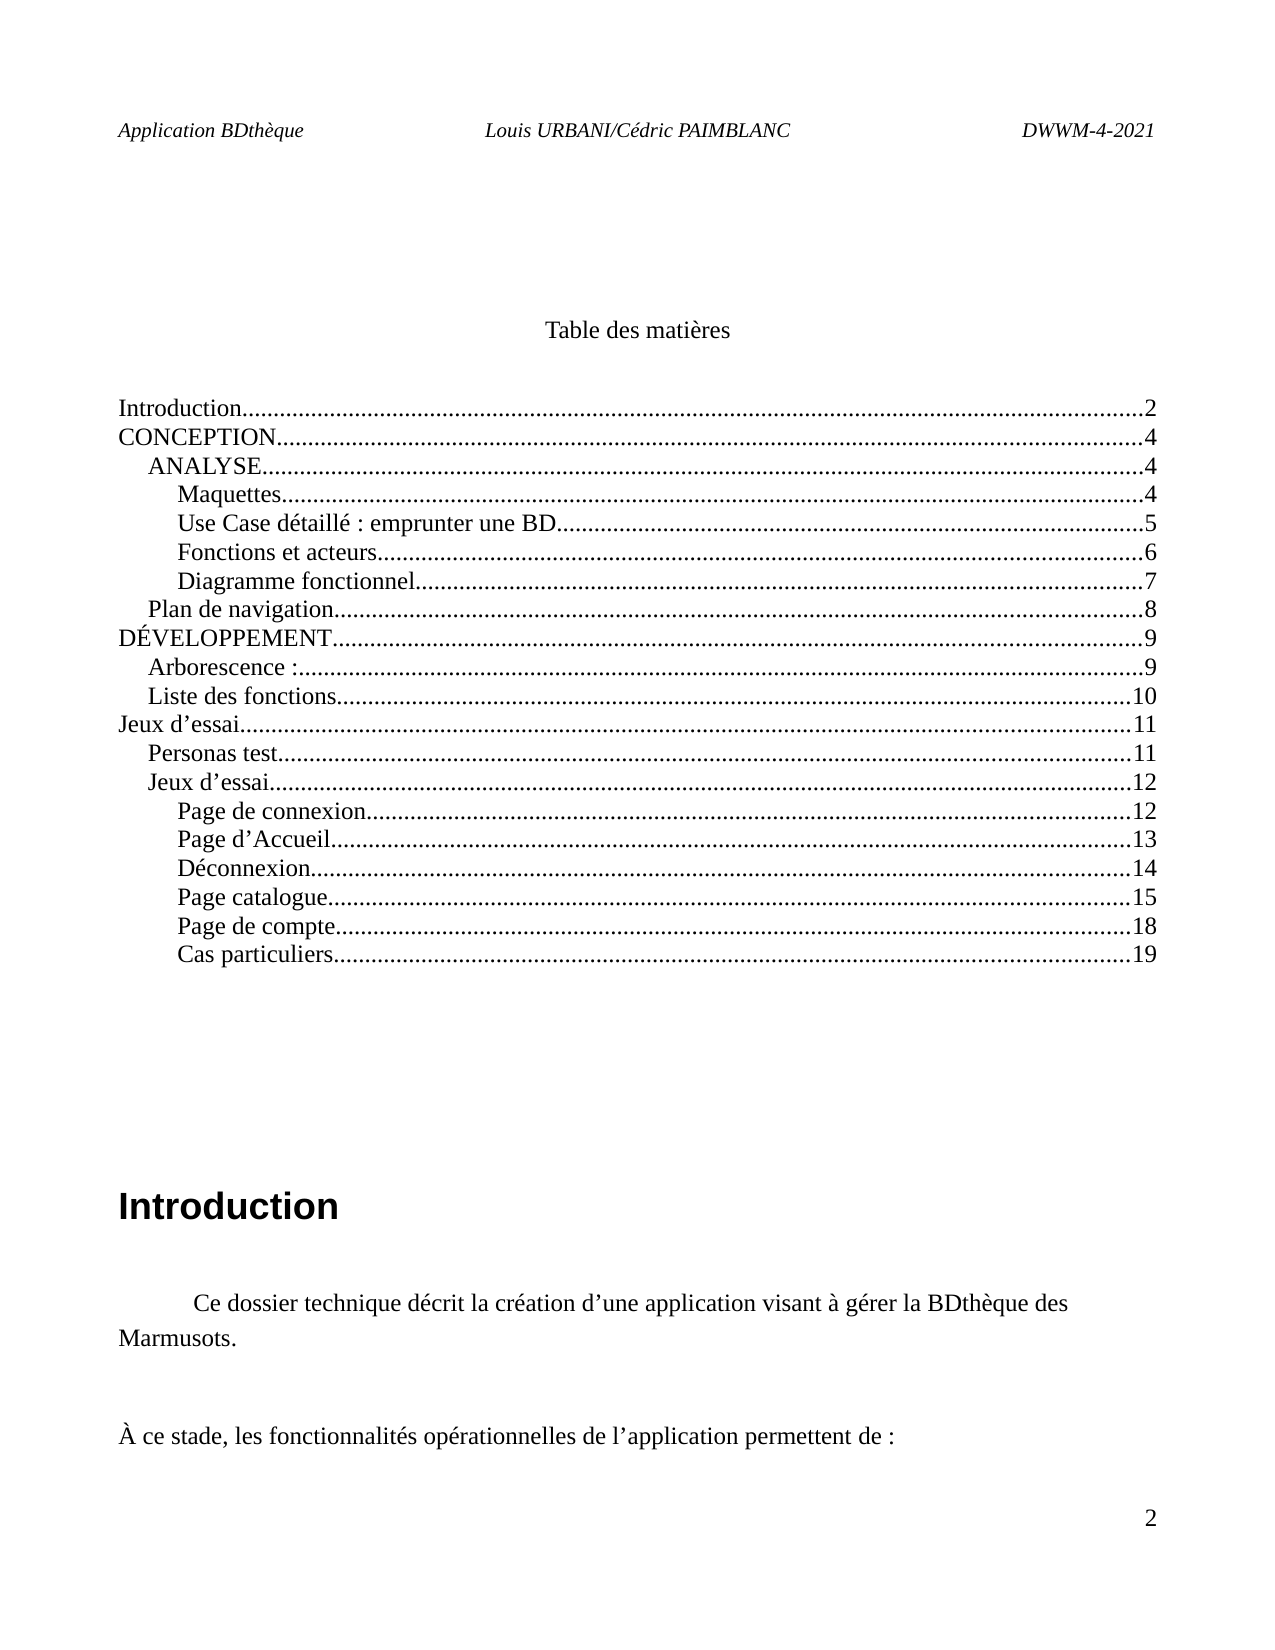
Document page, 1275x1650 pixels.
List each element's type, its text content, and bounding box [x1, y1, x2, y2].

text Page catalogue 15 [177, 882, 1157, 911]
text Plan de navigation 8 [148, 594, 1157, 623]
text DÉVELOPPEMENT 9 [118, 623, 1157, 652]
text Diagramme fonctionnel 7 [177, 566, 1157, 594]
text Maquettes 4 [177, 479, 1157, 508]
text Page de compte 18 [177, 911, 1157, 939]
text Ce dossier technique décrit la création d’une application visant à gérer la BDthèque des Marmusots. [118, 1288, 1157, 1352]
text Cas particuliers 19 [177, 939, 1157, 968]
text Déconnexion 14 [177, 853, 1157, 882]
text Liste des fonctions 10 [148, 681, 1157, 709]
text ANALYSE 4 [148, 451, 1157, 479]
text CONCEPTION 4 [118, 422, 1157, 451]
text À ce stade, les fonctionnalités opérationnelles de l’application permettent de : [118, 1421, 1157, 1450]
text Jeux d’essai 11 [118, 709, 1157, 738]
text Table des matières [118, 315, 1157, 344]
text Introduction 2 [118, 393, 1157, 422]
text Page d’Accueil 13 [177, 824, 1157, 853]
text Page de connexion 12 [177, 796, 1157, 824]
text Arborescence : 9 [148, 652, 1157, 681]
text Use Case détaillé : emprunter une BD 5 [177, 508, 1157, 537]
text Fonctions et acteurs 6 [177, 537, 1157, 566]
subtitle Introduction [118, 1183, 1157, 1227]
text Personas test 11 [148, 738, 1157, 767]
text Jeux d’essai 12 [148, 767, 1157, 796]
